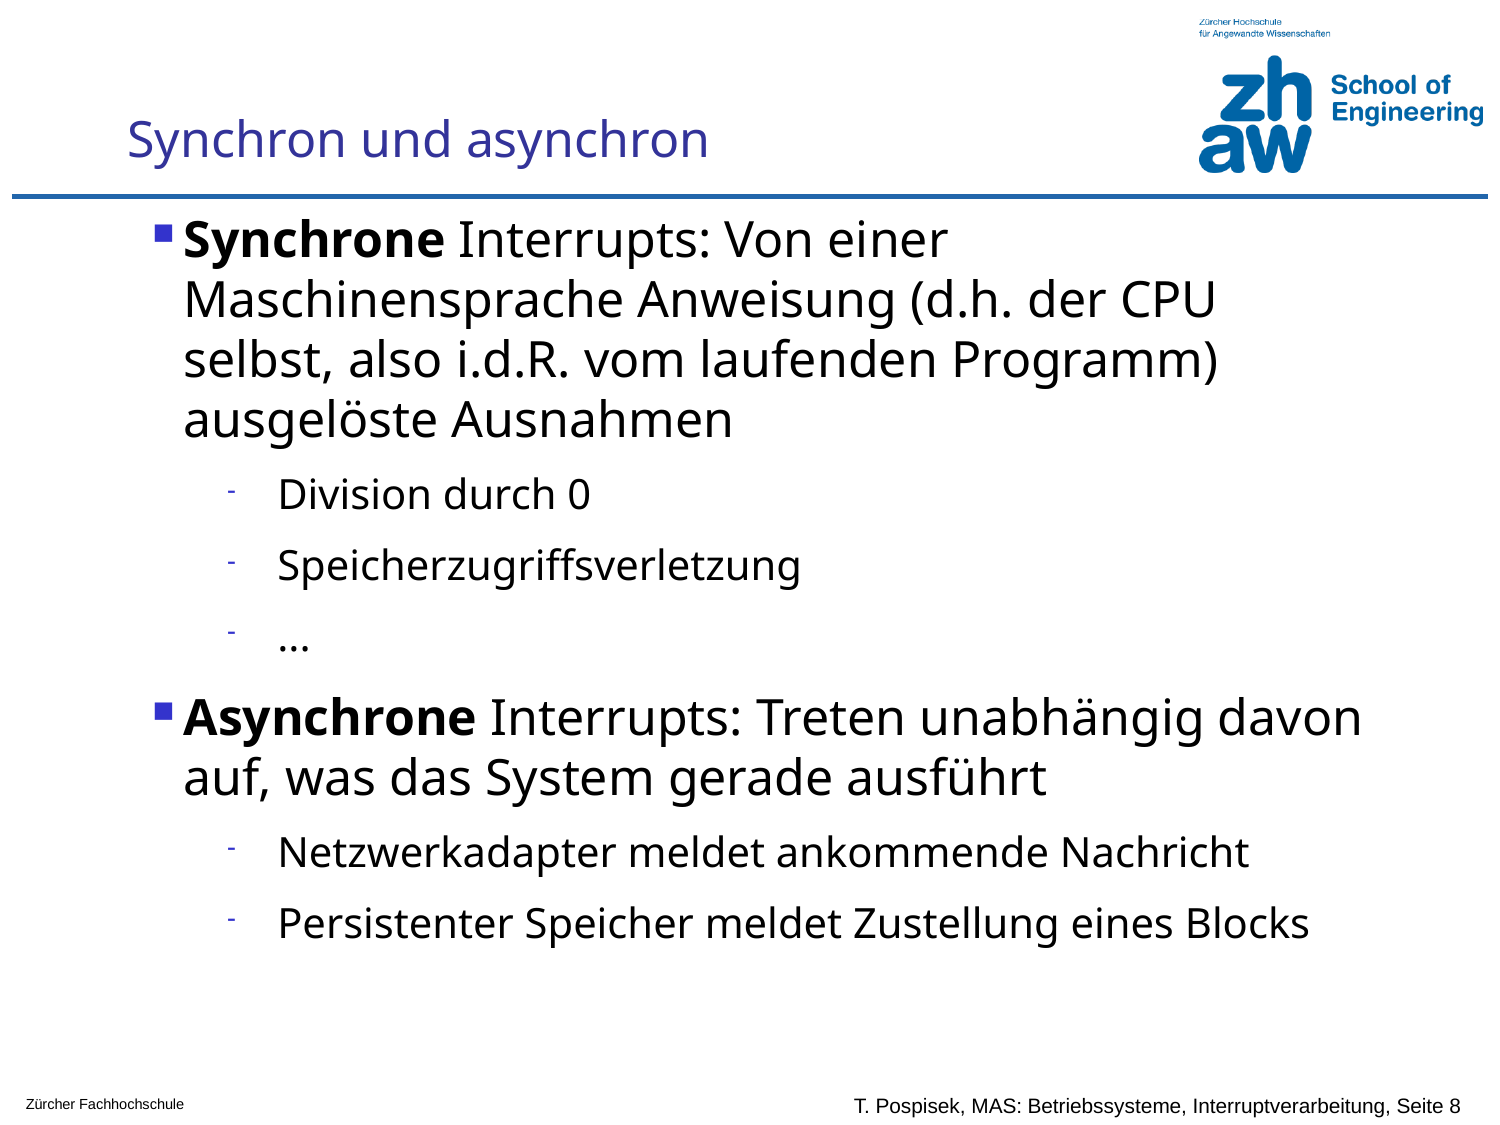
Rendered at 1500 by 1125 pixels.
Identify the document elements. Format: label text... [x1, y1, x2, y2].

text_box Synchrone Interrupts: Von einer Maschinensprache Anweisung (d.h. der CPU selbst, also i.d.R. vom laufenden Programm) ausgelöste Ausnahmen Division durch 0 Speicherzugriffsverletzung ... Asynchrone Interrupts: Treten unabhängig davon auf, was das System gerade ausführt Netzwerkadapter meldet ankommende Nachricht Persistenter Speicher meldet Zustellung eines Blocks [137, 199, 1388, 1040]
title Synchron und asynchron [112, 50, 1391, 175]
picture [1199, 19, 1483, 173]
